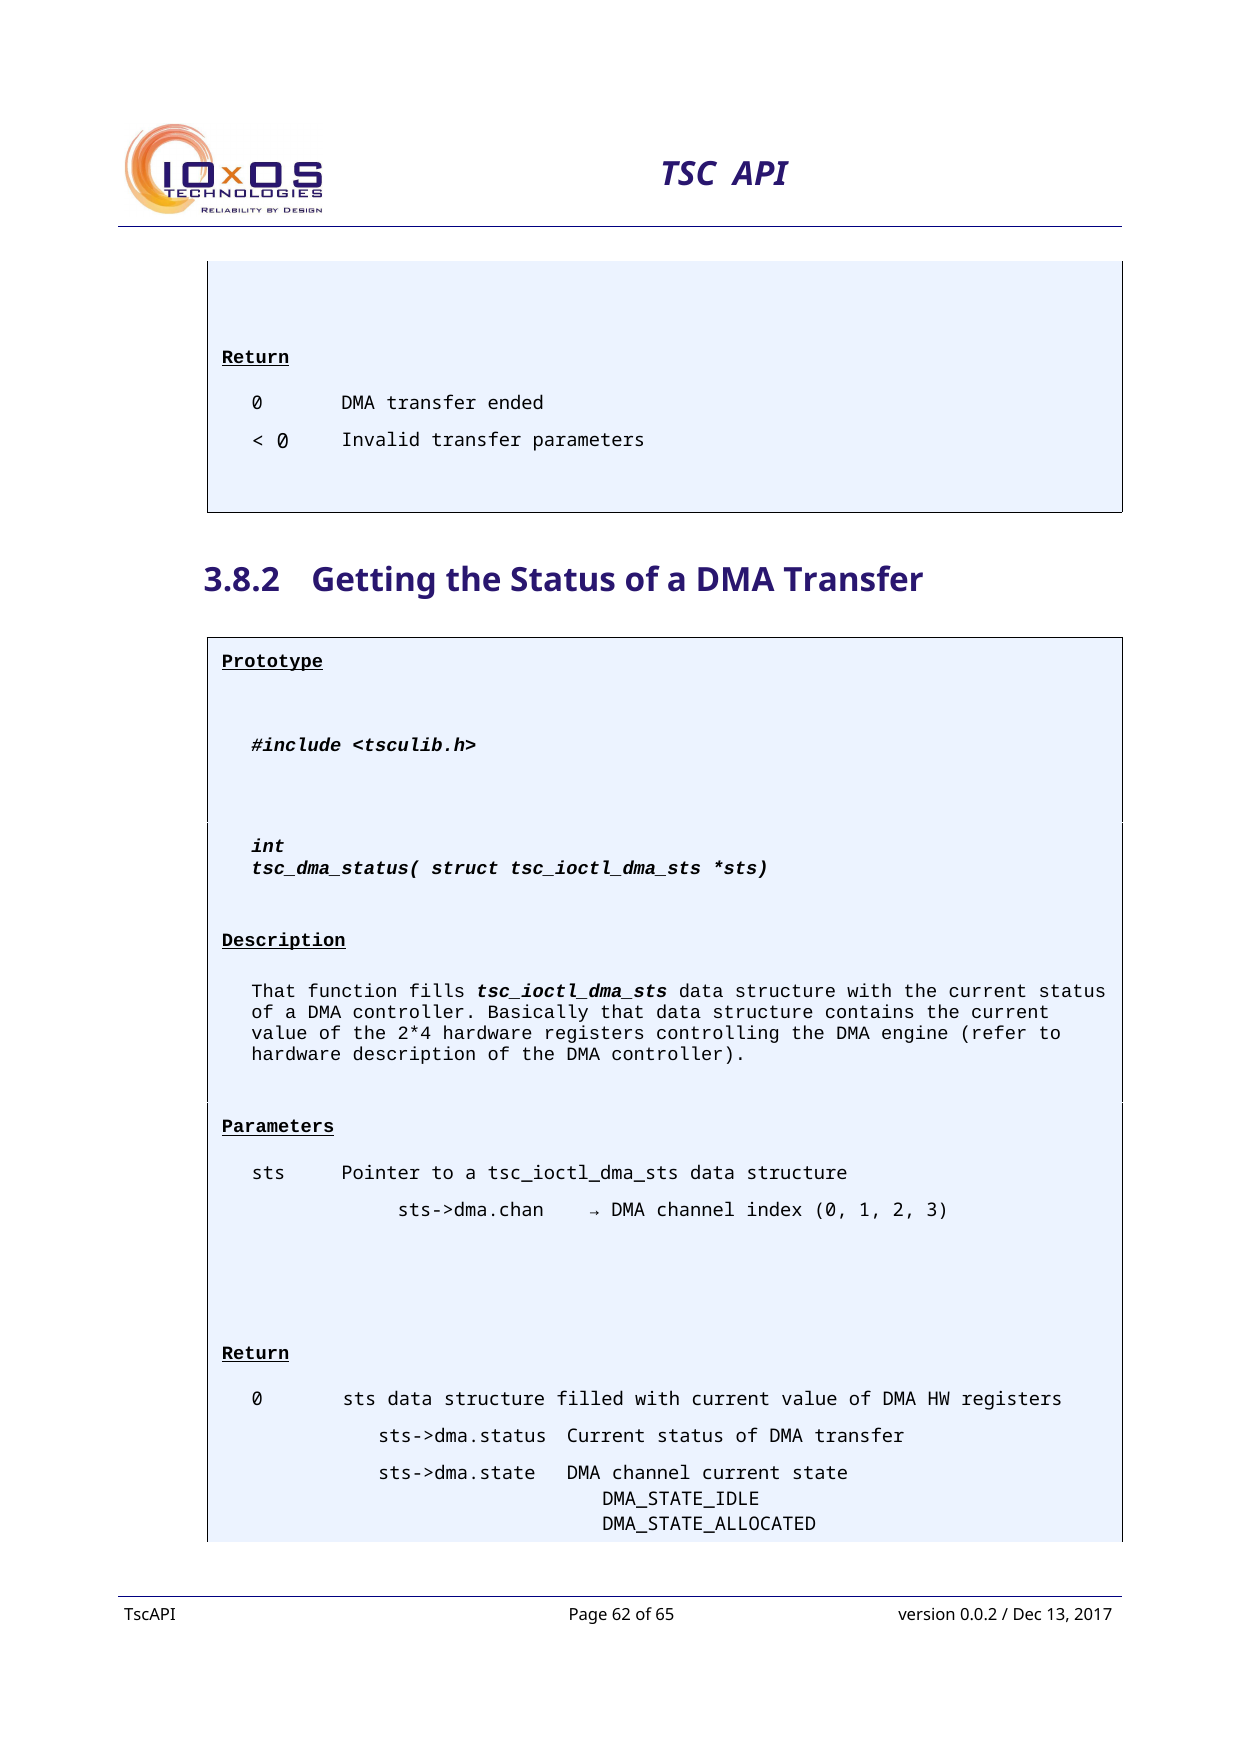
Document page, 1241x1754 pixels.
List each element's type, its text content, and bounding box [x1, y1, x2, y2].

table_cell [246, 1417, 337, 1454]
subtitle Description [208, 916, 1122, 967]
subtitle Getting the Status of a DMA Transfer [195, 556, 1122, 601]
table_cell < 0 [246, 421, 336, 461]
table_header 0 [246, 1380, 337, 1417]
text That function fills tsc_ioctl_dma_sts data structure with the current status of a DMA controller. Basically that data structure contains the current value of the 2*4 hardware registers controlling the DMA engine (refer to hardware description of the DMA controller). [208, 967, 1122, 1066]
table_cell sts->dma.state [337, 1454, 561, 1542]
subtitle Return [208, 1329, 1122, 1380]
table_header Pointer to a tsc_ioctl_dma_sts data structure [336, 1153, 1122, 1190]
table_cell sts->dma.status [337, 1417, 561, 1454]
table_header [208, 1380, 246, 1417]
table_header DMA transfer ended [336, 384, 1122, 421]
text int [208, 822, 1122, 858]
table_header [208, 384, 246, 421]
table_cell sts->dma.chan → DMA channel index (0, 1, 2, 3) [336, 1190, 1122, 1227]
table_header [208, 1153, 246, 1190]
table_header 0 [246, 384, 336, 421]
text tsc_dma_status( struct tsc_ioctl_dma_sts *sts) [208, 858, 1122, 880]
table_cell Invalid transfer parameters [336, 421, 1122, 461]
table_cell [208, 1454, 246, 1542]
subtitle Parameters [208, 1102, 1122, 1153]
text #include <tsculib.h> [208, 721, 1122, 772]
table_cell DMA channel current state DMA_STATE_IDLE DMA_STATE_ALLOCATED [561, 1454, 1122, 1542]
table_header sts [246, 1153, 336, 1190]
picture [123, 123, 323, 217]
table_cell [246, 1190, 336, 1227]
table_cell [208, 1417, 246, 1454]
table_cell [208, 1190, 246, 1227]
table_cell [246, 1454, 337, 1542]
table_cell [208, 421, 246, 461]
text Prototype [208, 638, 1122, 670]
subtitle Return [208, 333, 1122, 384]
table_header sts data structure filled with current value of DMA HW registers [337, 1380, 1122, 1417]
table_cell Current status of DMA transfer [561, 1417, 1122, 1454]
